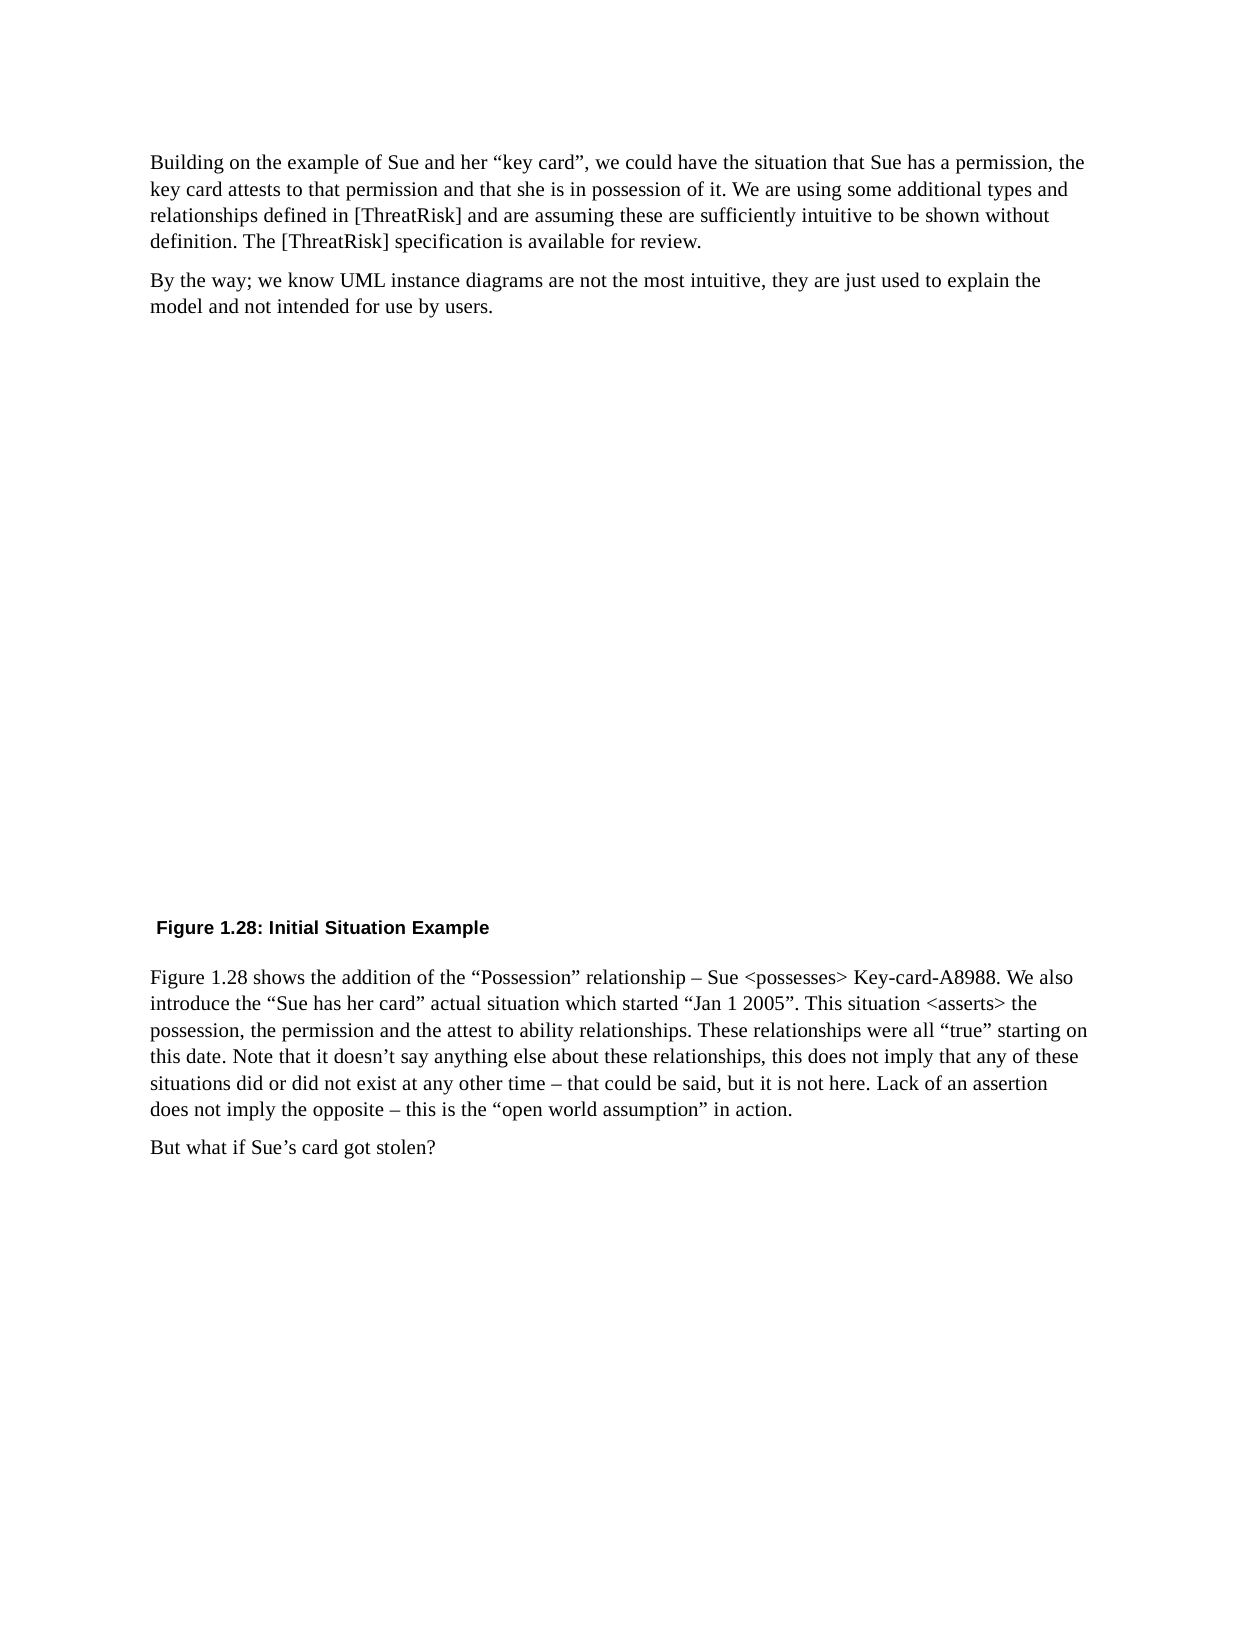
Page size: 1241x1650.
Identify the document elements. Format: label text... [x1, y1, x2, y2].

text By the way; we know UML instance diagrams are not the most intuitive, they are just used to explain the model and not intended for use by users. [150, 268, 1090, 344]
text Figure 1.28: Initial Situation Example [156, 358, 1096, 938]
text Figure 1.28 shows the addition of the “Possession” relationship – Sue <possesses> Key-card-A8988. We also introduce the “Sue has her card” actual situation which started “Jan 1 2005”. This situation <asserts> the possession, the permission and the attest to ability relationships. These relationships were all “true” starting on this date. Note that it doesn’t say anything else about these relationships, this does not imply that any of these situations did or did not exist at any other time – that could be said, but it is not here. Lack of an assertion does not imply the opposite – this is the “open world assumption” in action. [150, 359, 1090, 1121]
text Building on the example of Sue and her “key card”, we could have the situation that Sue has a permission, the key card attests to that permission and that she is in possession of it. We are using some additional types and relationships defined in [ThreatRisk] and are assuming these are sufficiently intuitive to be shown without definition. The [ThreatRisk] specification is available for review. [150, 150, 1090, 253]
text But what if Sue’s card got stolen? [150, 1135, 1090, 1159]
